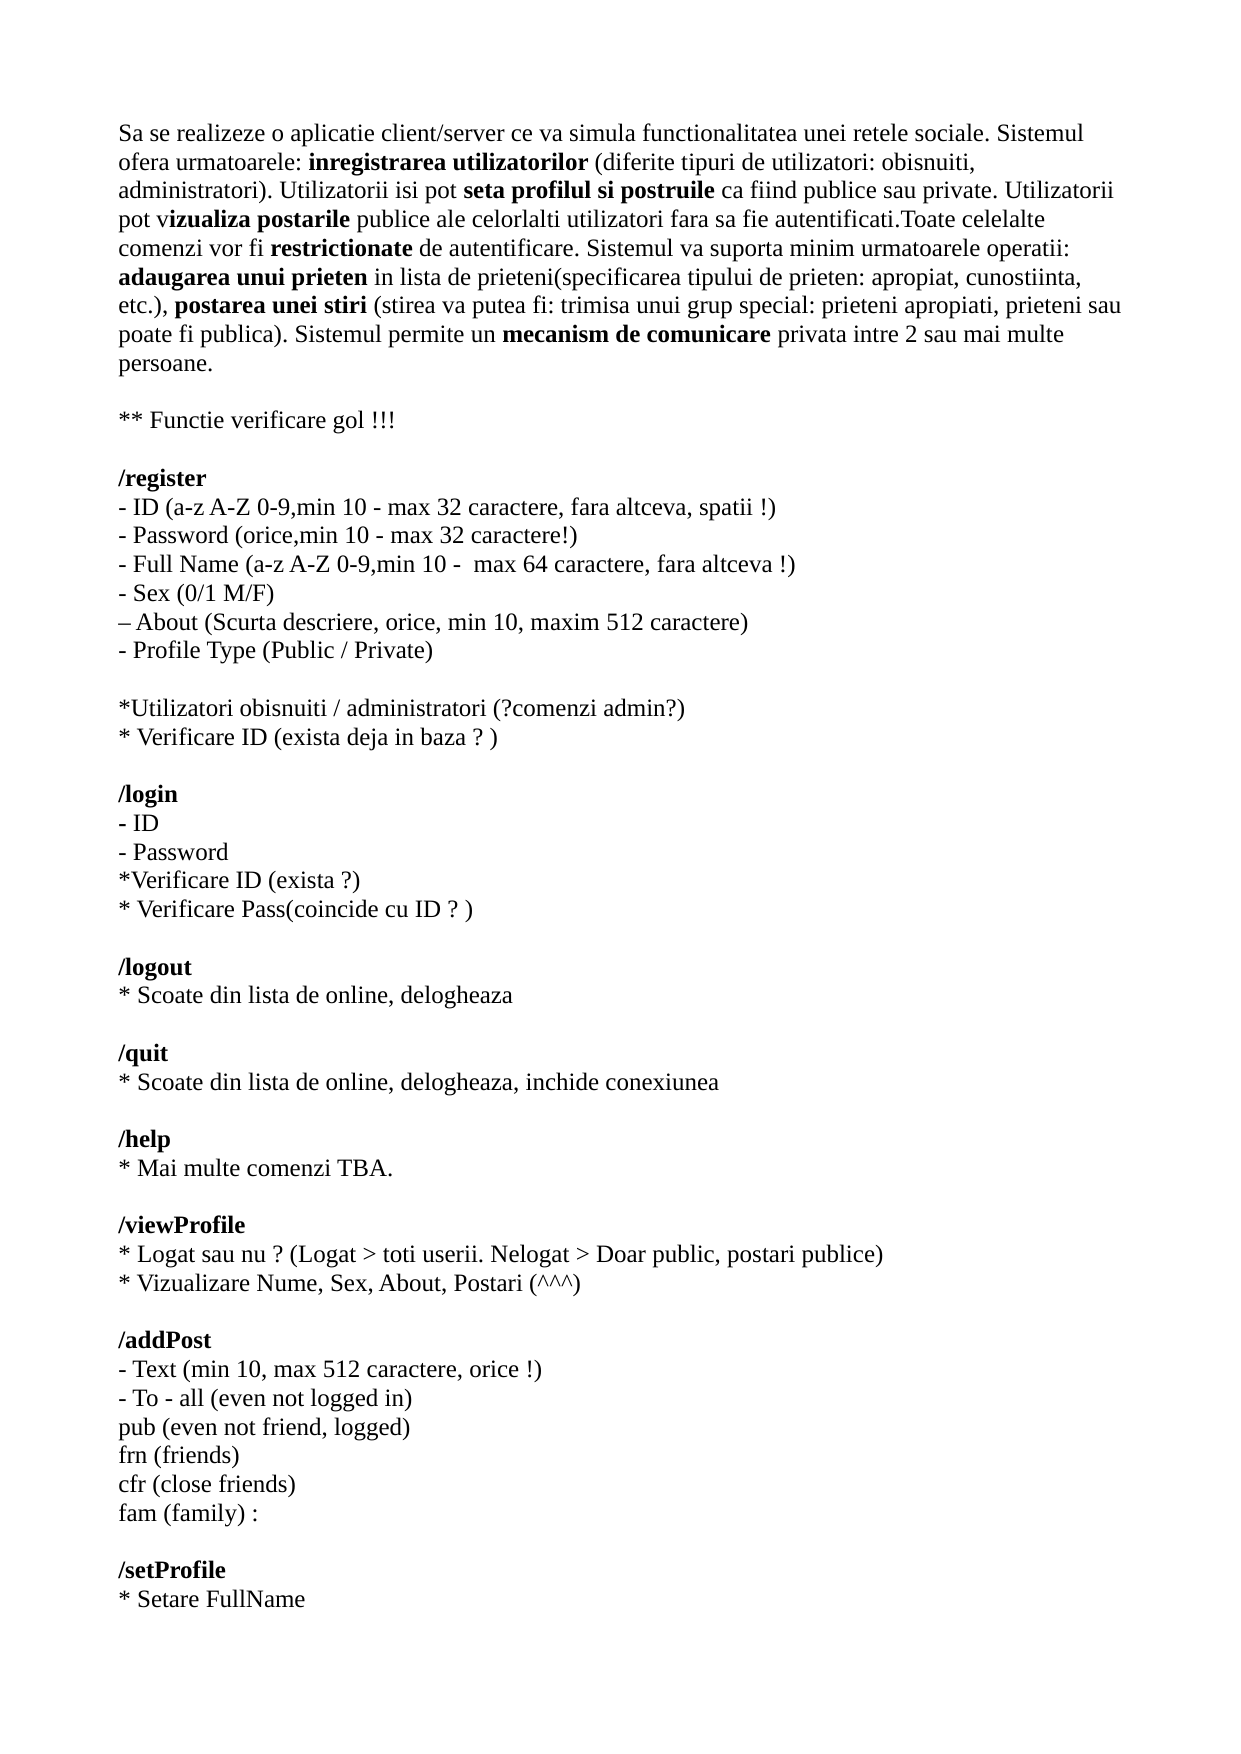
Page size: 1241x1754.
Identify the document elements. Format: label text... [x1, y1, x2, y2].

text cfr (close friends) [118, 1469, 1122, 1498]
text /setProfile [118, 1556, 1122, 1584]
text * Verificare ID (exista deja in baza ? ) [118, 722, 1122, 751]
text - Password (orice,min 10 - max 32 caractere!) [118, 521, 1122, 549]
text frn (friends) [118, 1441, 1122, 1469]
text - Password [118, 837, 1122, 866]
text /logout [118, 952, 1122, 981]
text pub (even not friend, logged) [118, 1412, 1122, 1441]
text * Vizualizare Nume, Sex, About, Postari (^^^) [118, 1268, 1122, 1297]
text *Verificare ID (exista ?) [118, 866, 1122, 894]
text * Setare FullName [118, 1584, 1122, 1613]
text /register [118, 463, 1122, 492]
text fam (family) : [118, 1498, 1122, 1527]
text * Mai multe comenzi TBA. [118, 1153, 1122, 1182]
text - To - all (even not logged in) [118, 1383, 1122, 1412]
text - Text (min 10, max 512 caractere, orice !) [118, 1354, 1122, 1383]
text ** Functie verificare gol !!! [118, 406, 1122, 434]
text * Verificare Pass(coincide cu ID ? ) [118, 894, 1122, 923]
text /viewProfile [118, 1211, 1122, 1239]
text /addPost [118, 1326, 1122, 1354]
text * Scoate din lista de online, delogheaza, inchide conexiunea [118, 1067, 1122, 1096]
text * Scoate din lista de online, delogheaza [118, 981, 1122, 1009]
text - Sex (0/1 M/F) [118, 578, 1122, 607]
text - Full Name (a-z A-Z 0-9,min 10 - max 64 caractere, fara altceva !) [118, 549, 1122, 578]
text - ID [118, 808, 1122, 837]
text - Profile Type (Public / Private) [118, 636, 1122, 664]
text /quit [118, 1038, 1122, 1067]
text Sa se realizeze o aplicatie client/server ce va simula functionalitatea unei retele sociale. Sistemul ofera urmatoarele: inregistrarea utilizatorilor (diferite tipuri de utilizatori: obisnuiti, administratori). Utilizatorii isi pot seta profilul si postruile ca fiind publice sau private. Utilizatorii pot vizualiza postarile publice ale celorlalti utilizatori fara sa fie autentificati.Toate celelalte comenzi vor fi restrictionate de autentificare. Sistemul va suporta minim urmatoarele operatii: adaugarea unui prieten in lista de prieteni(specificarea tipului de prieten: apropiat, cunostiinta, etc.), postarea unei stiri (stirea va putea fi: trimisa unui grup special: prieteni apropiati, prieteni sau poate fi publica). Sistemul permite un mecanism de comunicare privata intre 2 sau mai multe persoane. [118, 118, 1122, 377]
text * Logat sau nu ? (Logat > toti userii. Nelogat > Doar public, postari publice) [118, 1239, 1122, 1268]
text - ID (a-z A-Z 0-9,min 10 - max 32 caractere, fara altceva, spatii !) [118, 492, 1122, 521]
text *Utilizatori obisnuiti / administratori (?comenzi admin?) [118, 693, 1122, 722]
text – About (Scurta descriere, orice, min 10, maxim 512 caractere) [118, 607, 1122, 636]
text /help [118, 1124, 1122, 1153]
text /login [118, 779, 1122, 808]
